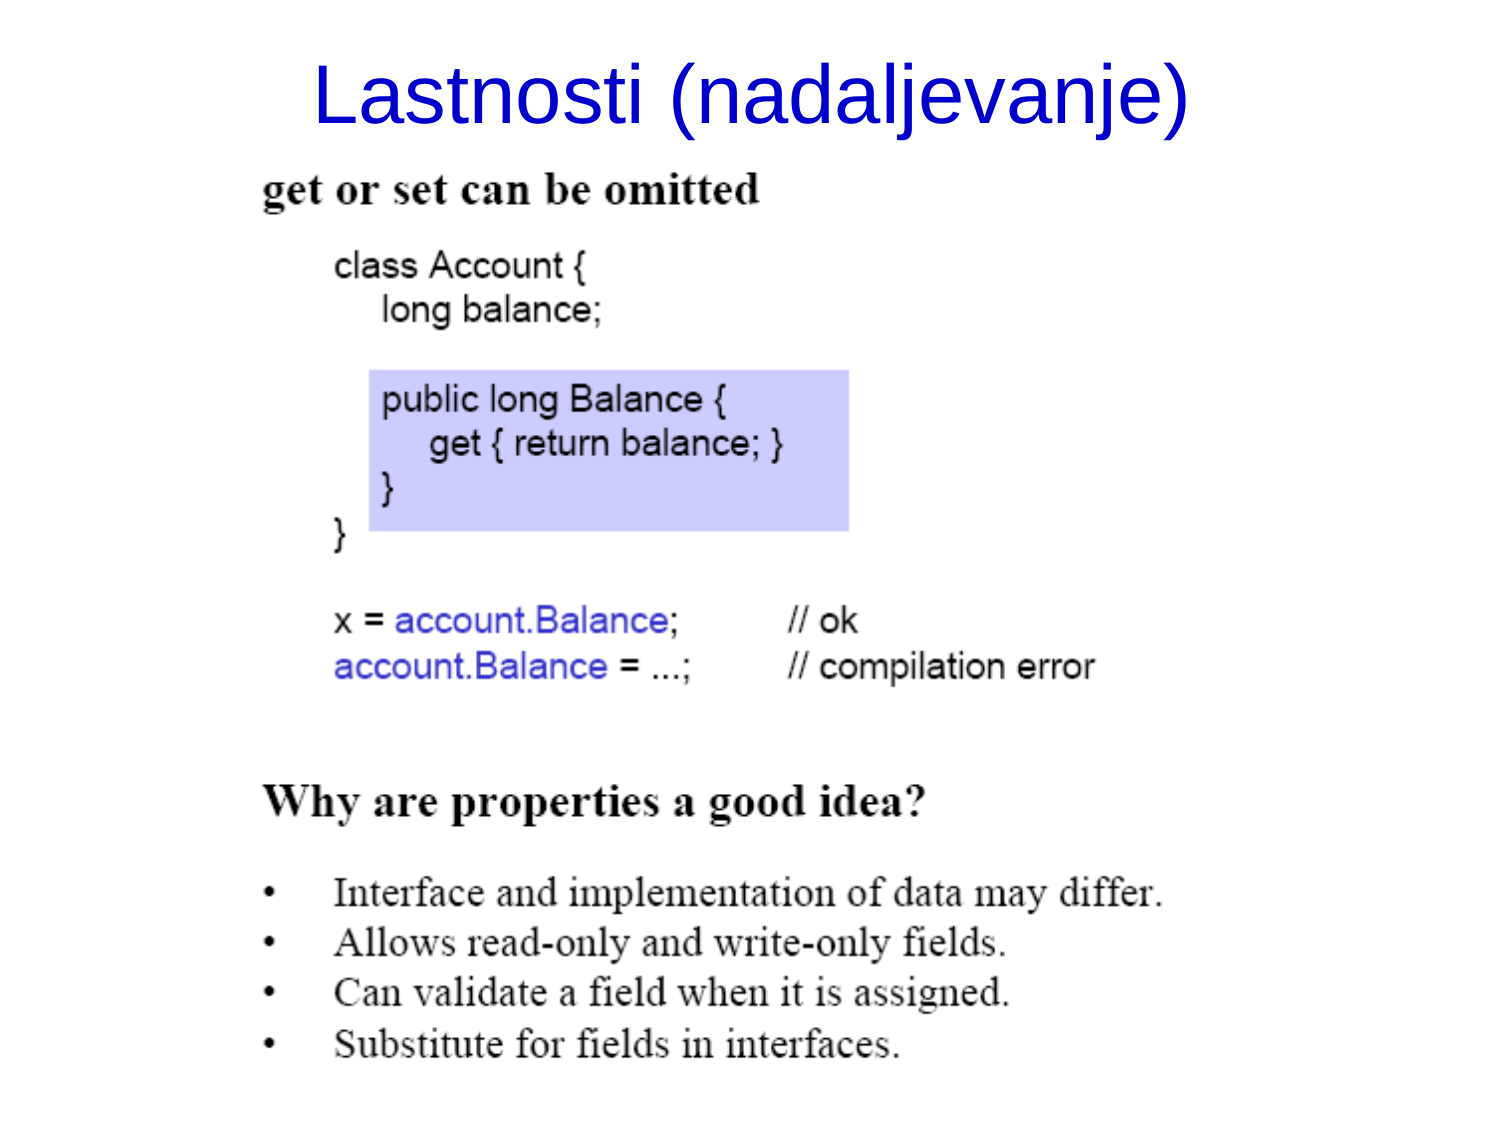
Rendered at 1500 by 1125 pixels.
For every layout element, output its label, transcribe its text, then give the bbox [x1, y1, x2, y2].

text_box [218, 155, 1270, 1102]
title Lastnosti (nadaljevanje) [76, 30, 1427, 149]
